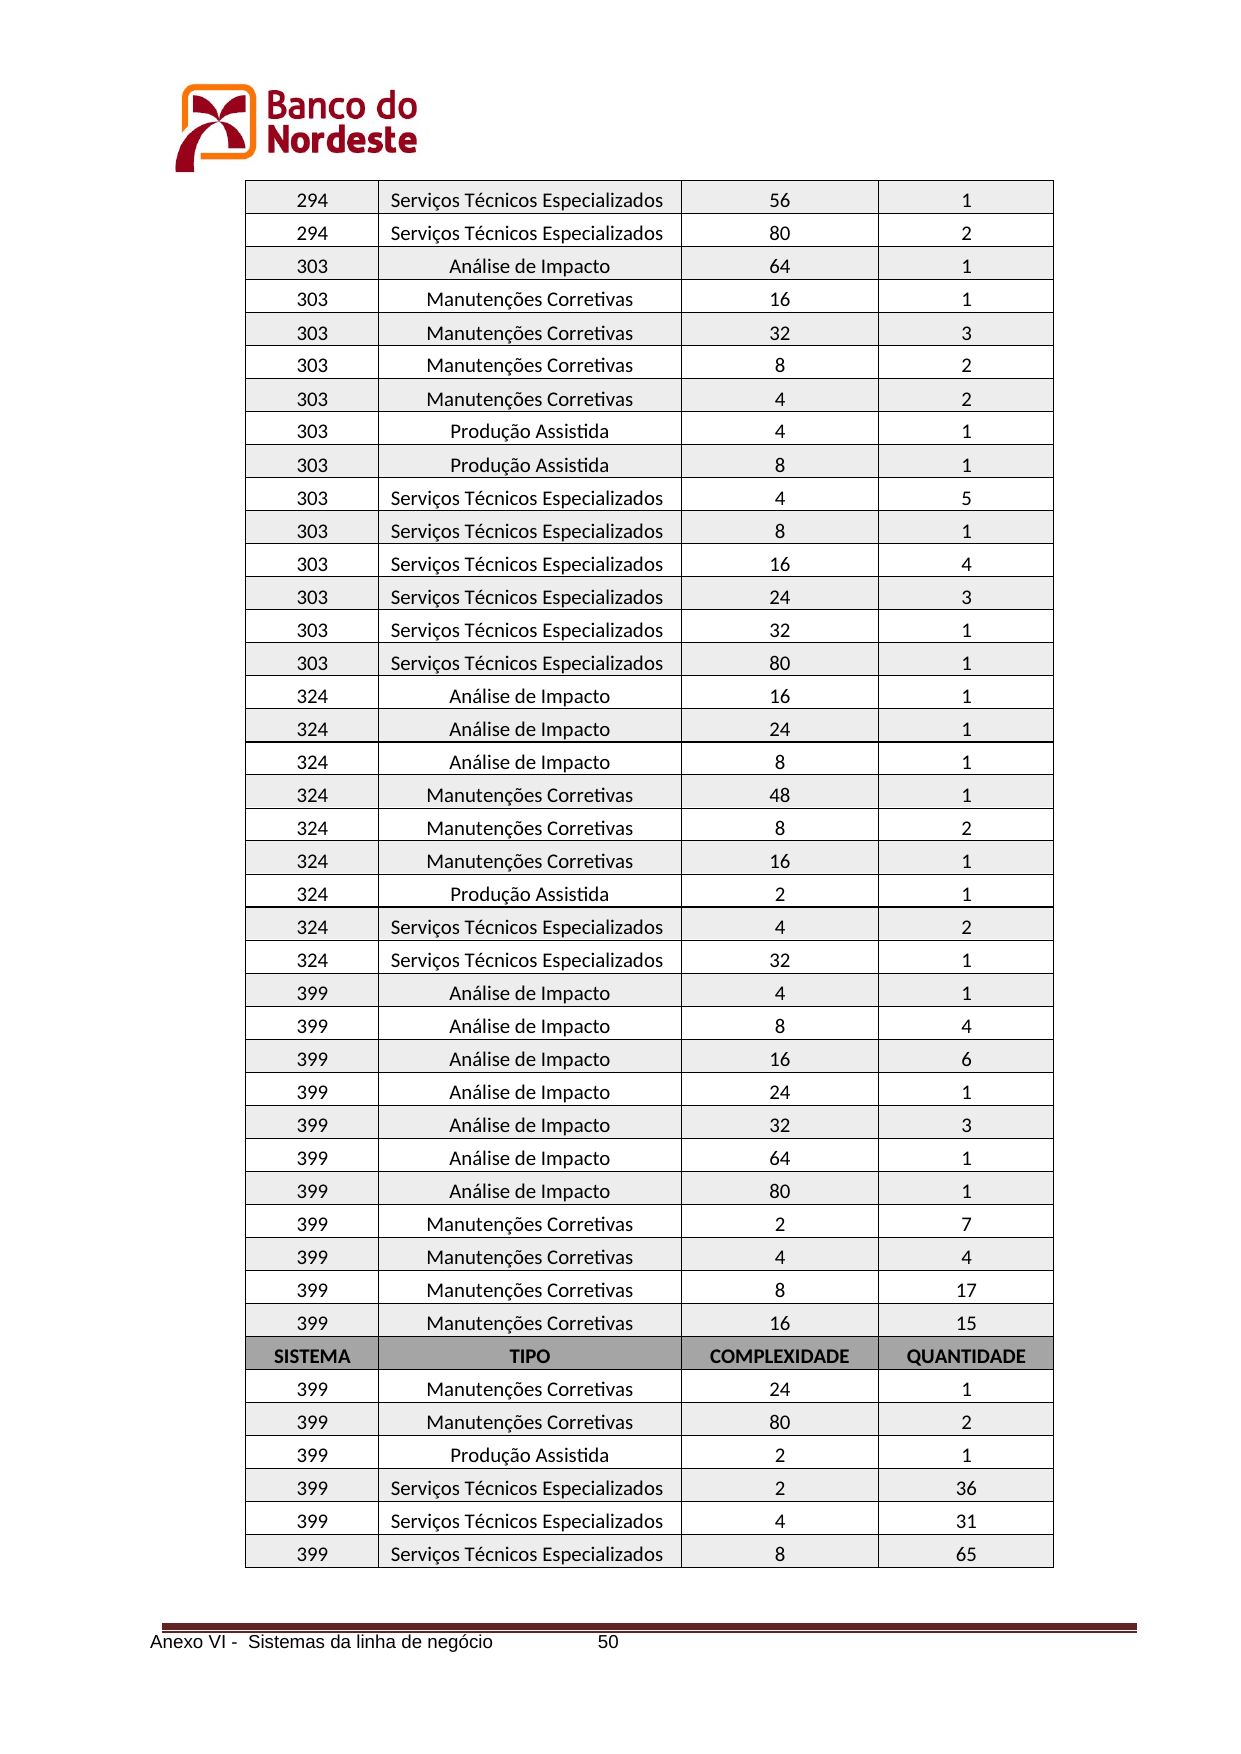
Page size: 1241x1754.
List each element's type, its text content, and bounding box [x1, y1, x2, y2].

table_cell 32 [682, 610, 878, 642]
table_cell 399 [246, 1139, 378, 1171]
table_cell Análise de Impacto [379, 743, 681, 774]
table_cell 399 [246, 1370, 378, 1402]
table_cell 303 [246, 577, 378, 609]
table_cell 2 [682, 1469, 878, 1501]
table_cell 2 [682, 875, 878, 906]
table_cell 4 [682, 412, 878, 444]
table_cell Manutenções Corretivas [379, 346, 681, 378]
table_cell Análise de Impacto [379, 676, 681, 708]
table_cell SISTEMA [246, 1337, 378, 1369]
table_cell 399 [246, 1205, 378, 1237]
table_cell 303 [246, 445, 378, 477]
table_cell 399 [246, 1469, 378, 1501]
table_cell 1 [879, 280, 1053, 312]
table_cell Serviços Técnicos Especializados [379, 1502, 681, 1534]
table_cell 2 [879, 908, 1053, 939]
table_cell 303 [246, 280, 378, 312]
table_cell Manutenções Corretivas [379, 1205, 681, 1237]
table_cell 17 [879, 1271, 1053, 1303]
table_cell 4 [682, 974, 878, 1006]
table_cell 303 [246, 247, 378, 279]
table_cell 3 [879, 313, 1053, 345]
table_cell 1 [879, 445, 1053, 477]
table_cell 16 [682, 544, 878, 576]
table_cell 1 [879, 709, 1053, 741]
table_cell Manutenções Corretivas [379, 775, 681, 807]
table_cell 1 [879, 511, 1053, 543]
table_cell 1 [879, 1370, 1053, 1402]
table_cell 399 [246, 1073, 378, 1104]
table_cell 2 [879, 346, 1053, 378]
table_cell 8 [682, 445, 878, 477]
table_cell 5 [879, 478, 1053, 510]
table_cell Manutenções Corretivas [379, 809, 681, 840]
table_cell 16 [682, 841, 878, 873]
table_cell TIPO [379, 1337, 681, 1369]
table_cell 48 [682, 775, 878, 807]
table_cell 4 [879, 1238, 1053, 1270]
table_cell 24 [682, 709, 878, 741]
table_cell 8 [682, 809, 878, 840]
table_cell 303 [246, 511, 378, 543]
table_cell 303 [246, 412, 378, 444]
table_cell 64 [682, 1139, 878, 1171]
table_cell 32 [682, 313, 878, 345]
table_cell Serviços Técnicos Especializados [379, 1469, 681, 1501]
table_cell 8 [682, 346, 878, 378]
table_cell 294 [246, 181, 378, 213]
table_cell Análise de Impacto [379, 1106, 681, 1138]
table_cell 1 [879, 643, 1053, 675]
table_cell 399 [246, 1040, 378, 1072]
table_cell Produção Assistida [379, 445, 681, 477]
table_cell 80 [682, 643, 878, 675]
table_cell Produção Assistida [379, 1436, 681, 1468]
table_cell 4 [879, 1007, 1053, 1038]
table_cell 1 [879, 974, 1053, 1006]
table_cell Manutenções Corretivas [379, 1403, 681, 1435]
table_cell 399 [246, 1106, 378, 1138]
table_cell 324 [246, 775, 378, 807]
table_cell 8 [682, 1007, 878, 1038]
table_cell 324 [246, 809, 378, 840]
table_cell 1 [879, 412, 1053, 444]
table_cell 2 [879, 1403, 1053, 1435]
table_cell 16 [682, 1304, 878, 1336]
table_cell 80 [682, 1403, 878, 1435]
table_cell 32 [682, 1106, 878, 1138]
table_cell QUANTIDADE [879, 1337, 1053, 1369]
table_cell Serviços Técnicos Especializados [379, 478, 681, 510]
table_cell Serviços Técnicos Especializados [379, 181, 681, 213]
table_cell 16 [682, 676, 878, 708]
table_cell 399 [246, 1436, 378, 1468]
table_cell 399 [246, 1304, 378, 1336]
table_cell Serviços Técnicos Especializados [379, 610, 681, 642]
table_cell 324 [246, 941, 378, 972]
table_cell 31 [879, 1502, 1053, 1534]
table_cell 1 [879, 1073, 1053, 1104]
table_cell 2 [879, 379, 1053, 411]
table_cell 2 [879, 809, 1053, 840]
table_cell Análise de Impacto [379, 709, 681, 741]
table_cell 8 [682, 743, 878, 774]
table_cell Análise de Impacto [379, 1073, 681, 1104]
table_cell 1 [879, 247, 1053, 279]
table_cell 1 [879, 775, 1053, 807]
table_cell 1 [879, 841, 1053, 873]
table_cell 80 [682, 214, 878, 246]
table_cell Análise de Impacto [379, 1007, 681, 1038]
table_cell Serviços Técnicos Especializados [379, 577, 681, 609]
table_cell 4 [682, 908, 878, 939]
table_cell 4 [682, 379, 878, 411]
table_cell Manutenções Corretivas [379, 1304, 681, 1336]
table_cell 2 [682, 1436, 878, 1468]
table_cell 80 [682, 1172, 878, 1204]
table_cell 3 [879, 577, 1053, 609]
table_cell Análise de Impacto [379, 1139, 681, 1171]
table_cell 399 [246, 1502, 378, 1534]
table_cell 303 [246, 643, 378, 675]
table_cell Serviços Técnicos Especializados [379, 544, 681, 576]
table_cell Manutenções Corretivas [379, 1271, 681, 1303]
table_cell 399 [246, 1271, 378, 1303]
table_cell 324 [246, 841, 378, 873]
table_cell Serviços Técnicos Especializados [379, 1535, 681, 1567]
table_cell Serviços Técnicos Especializados [379, 908, 681, 939]
table_cell 16 [682, 280, 878, 312]
picture [165, 73, 424, 180]
table_cell Manutenções Corretivas [379, 313, 681, 345]
table_cell Análise de Impacto [379, 247, 681, 279]
table_cell Manutenções Corretivas [379, 841, 681, 873]
table_cell 16 [682, 1040, 878, 1072]
table_cell 24 [682, 1073, 878, 1104]
table_cell 2 [682, 1205, 878, 1237]
table_cell COMPLEXIDADE [682, 1337, 878, 1369]
table_cell 303 [246, 346, 378, 378]
table_cell 303 [246, 478, 378, 510]
table_cell 1 [879, 181, 1053, 213]
table_cell Produção Assistida [379, 412, 681, 444]
table_cell Análise de Impacto [379, 974, 681, 1006]
table_cell 8 [682, 1535, 878, 1567]
table_cell 6 [879, 1040, 1053, 1072]
table_cell Serviços Técnicos Especializados [379, 511, 681, 543]
table_cell Análise de Impacto [379, 1172, 681, 1204]
table_cell 24 [682, 577, 878, 609]
table_cell 32 [682, 941, 878, 972]
table_cell Manutenções Corretivas [379, 280, 681, 312]
table_cell 1 [879, 875, 1053, 906]
table_cell 399 [246, 1403, 378, 1435]
table_cell Manutenções Corretivas [379, 1238, 681, 1270]
table_cell 36 [879, 1469, 1053, 1501]
table_cell 399 [246, 1007, 378, 1038]
table_cell 324 [246, 875, 378, 906]
table_cell 303 [246, 544, 378, 576]
table_cell 24 [682, 1370, 878, 1402]
table_cell 1 [879, 941, 1053, 972]
table_cell 3 [879, 1106, 1053, 1138]
table_cell 7 [879, 1205, 1053, 1237]
table_cell Manutenções Corretivas [379, 379, 681, 411]
table_cell 4 [879, 544, 1053, 576]
table_cell Serviços Técnicos Especializados [379, 643, 681, 675]
table_cell 294 [246, 214, 378, 246]
table_cell Análise de Impacto [379, 1040, 681, 1072]
table_cell 399 [246, 1172, 378, 1204]
table_cell 303 [246, 610, 378, 642]
table_cell 15 [879, 1304, 1053, 1336]
table_cell 4 [682, 1238, 878, 1270]
table_cell 8 [682, 511, 878, 543]
table_cell 1 [879, 1172, 1053, 1204]
table_cell 2 [879, 214, 1053, 246]
table_cell 303 [246, 379, 378, 411]
table_cell 399 [246, 974, 378, 1006]
table_cell 1 [879, 743, 1053, 774]
table_cell 65 [879, 1535, 1053, 1567]
table_cell 8 [682, 1271, 878, 1303]
table_cell Serviços Técnicos Especializados [379, 214, 681, 246]
table_cell 4 [682, 1502, 878, 1534]
table_cell 64 [682, 247, 878, 279]
table_cell 324 [246, 908, 378, 939]
table_cell 1 [879, 610, 1053, 642]
table_cell 1 [879, 1436, 1053, 1468]
table_cell Manutenções Corretivas [379, 1370, 681, 1402]
table_cell 399 [246, 1238, 378, 1270]
table_cell Serviços Técnicos Especializados [379, 941, 681, 972]
table_cell 1 [879, 676, 1053, 708]
table_cell 4 [682, 478, 878, 510]
table_cell 324 [246, 743, 378, 774]
table_cell 324 [246, 709, 378, 741]
table_cell 399 [246, 1535, 378, 1567]
table_cell 303 [246, 313, 378, 345]
table_cell 1 [879, 1139, 1053, 1171]
table_cell 324 [246, 676, 378, 708]
table_cell Produção Assistida [379, 875, 681, 906]
table_cell 56 [682, 181, 878, 213]
